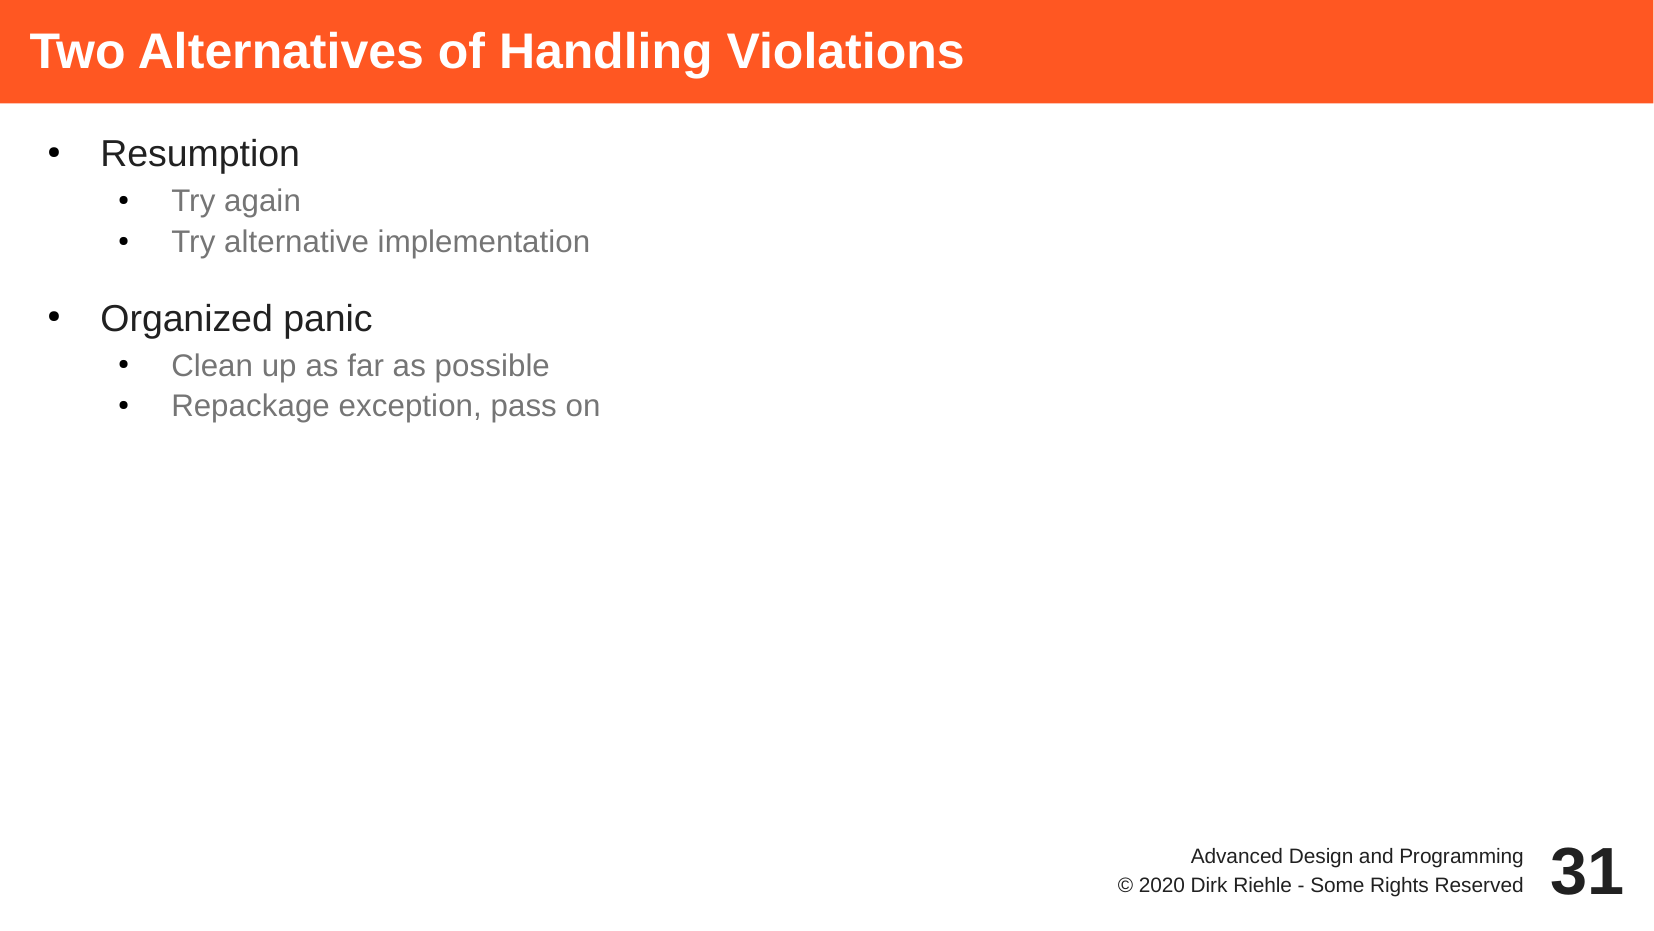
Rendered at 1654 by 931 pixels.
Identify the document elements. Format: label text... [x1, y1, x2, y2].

list Resumption Try again Try alternative implementation Organized panic Clean up as far as possible Repackage exception, pass on [29, 132, 1625, 813]
title Two Alternatives of Handling Violations [0, 0, 1654, 104]
